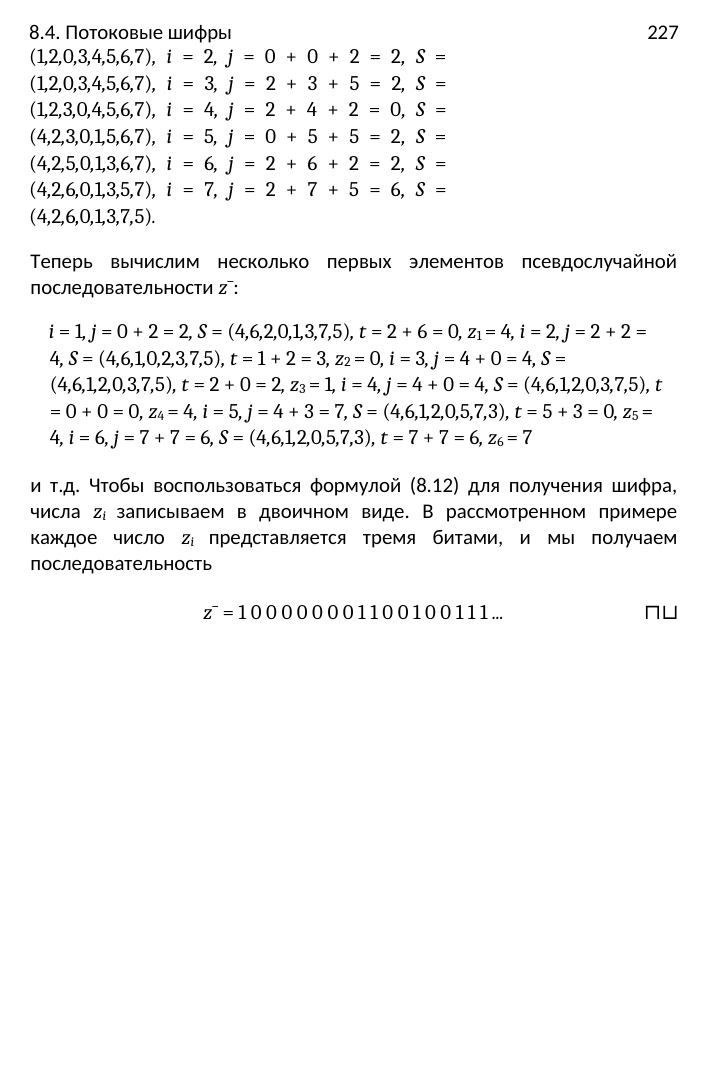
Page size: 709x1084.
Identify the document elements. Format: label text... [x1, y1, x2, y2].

text и т.д. Чтобы воспользоваться формулой (8.12) для получения шифра, числа zi записываем в двоичном виде. В рассмотренном примере каждое число zi представляется тремя битами, и мы получаем последовательность [30, 472, 678, 575]
list (1,2,0,3,4,5,6,7), i = 2, j = 0 + 0 + 2 = 2, S = (1,2,0,3,4,5,6,7), i = 3, j = 2 + 3 + 5 = 2, S = (1,2,3,0,4,5,6,7), i = 4, j = 2 + 4 + 2 = 0, S = (4,2,3,0,1,5,6,7), i = 5, j = 0 + 5 + 5 = 2, S = (4,2,5,0,1,3,6,7), i = 6, j = 2 + 6 + 2 = 2, S = (4,2,6,0,1,3,5,7), i = 7, j = 2 + 7 + 5 = 6, S = (4,2,6,0,1,3,7,5). [28, 45, 446, 228]
text i = 1, j = 0 + 2 = 2, S = (4,6,2,0,1,3,7,5), t = 2 + 6 = 0, z1 = 4, i = 2, j = 2 + 2 = 4, S = (4,6,1,0,2,3,7,5), t = 1 + 2 = 3, z2 = 0, i = 3, j = 4 + 0 = 4, S = (4,6,1,2,0,3,7,5), t = 2 + 0 = 2, z3 = 1, i = 4, j = 4 + 0 = 4, S = (4,6,1,2,0,3,7,5), t = 0 + 0 = 0, z4 = 4, i = 5, j = 4 + 3 = 7, S = (4,6,1,2,0,5,7,3), t = 5 + 3 = 0, z5 = 4, i = 6, j = 7 + 7 = 6, S = (4,6,1,2,0,5,7,3), t = 7 + 7 = 6, z6 = 7 [48, 319, 666, 450]
text z¯ = 1 0 0 0 0 0 0 0 1 1 0 0 1 0 0 1 1 1 ... ⊓⊔ [29, 597, 679, 625]
text Теперь вычислим несколько первых элементов псевдослучайной последовательности z¯: [30, 248, 678, 299]
